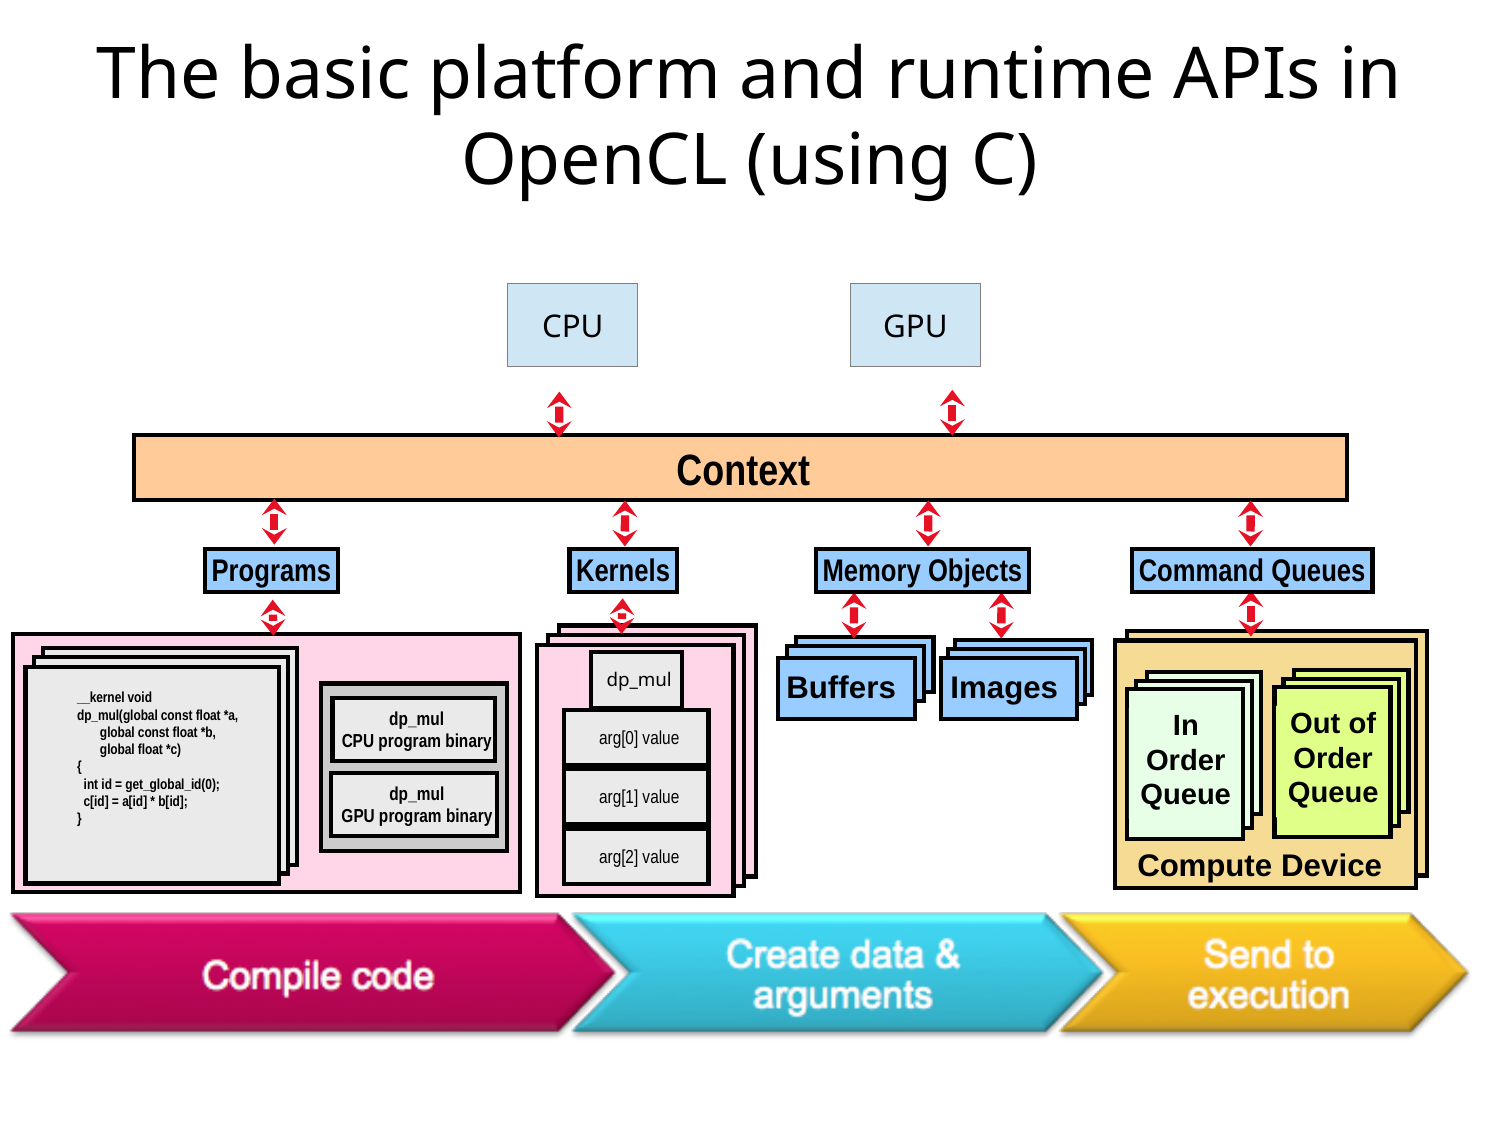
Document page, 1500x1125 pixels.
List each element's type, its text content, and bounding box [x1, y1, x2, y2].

text_box CPU [507, 283, 638, 367]
text_box dp_mul GPU program binary [330, 772, 497, 837]
text_box In Order Queue [1128, 707, 1237, 820]
text_box Memory Objects [816, 548, 1030, 593]
text_box [12, 634, 520, 893]
text_box [536, 625, 756, 896]
text_box dp_mul CPU program binary [332, 697, 495, 762]
text_box Out of Order Queue [1276, 705, 1385, 818]
text_box arg[2] value [563, 829, 709, 885]
text_box [1114, 630, 1428, 888]
text_box Images [944, 669, 1059, 707]
text_box GPU [850, 283, 981, 367]
text_box Kernels [569, 548, 677, 593]
text_box [940, 639, 1093, 720]
text_box Buffers [780, 669, 897, 707]
title The basic platform and runtime APIs in OpenCL (using C) [17, 19, 1483, 207]
text_box arg[1] value [563, 769, 709, 825]
text_box dp_mul [590, 652, 682, 708]
picture [0, 907, 1480, 1047]
text_box Context [134, 435, 1347, 501]
text_box __kernel void dp_mul(global const float *a, global const float *b, global float *c) { int id = get_global_id(0); c[id] = a[id] * b[id]; } [71, 688, 239, 828]
text_box arg[0] value [563, 710, 709, 766]
text_box Compute Device [1131, 846, 1383, 884]
text_box Programs [205, 548, 339, 593]
text_box [778, 637, 934, 720]
text_box Command Queues [1132, 548, 1373, 593]
